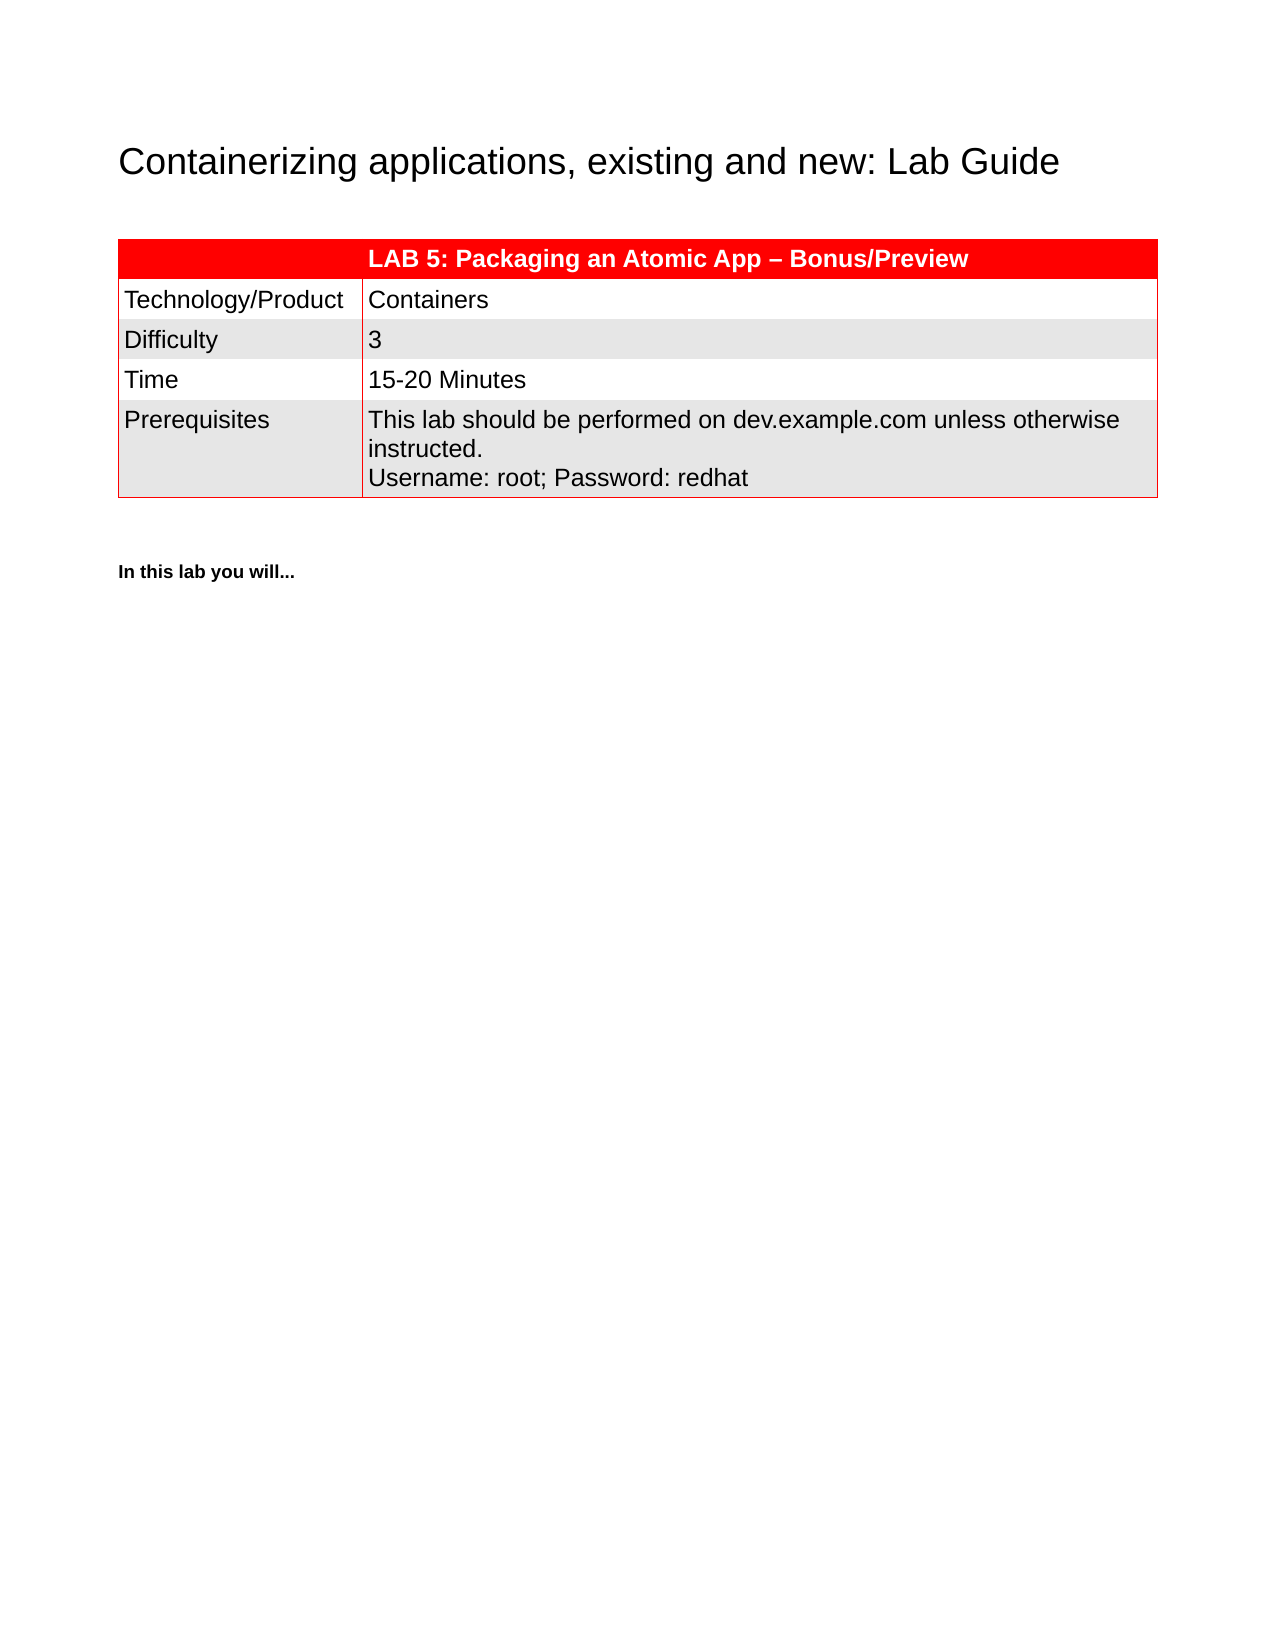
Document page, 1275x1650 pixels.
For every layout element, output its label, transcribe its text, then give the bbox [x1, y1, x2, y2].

table_cell Difficulty [119, 319, 362, 359]
table_cell This lab should be performed on dev.example.com unless otherwise instructed. Username: root; Password: redhat [363, 400, 1157, 497]
table_cell Containers [363, 279, 1157, 319]
table_cell Prerequisites [119, 400, 362, 497]
table_cell Technology/Product [119, 279, 362, 319]
subtitle Containerizing applications, existing and new: Lab Guide [118, 139, 1157, 182]
table_header [119, 240, 362, 279]
table_cell 15-20 Minutes [363, 359, 1157, 399]
text In this lab you will... [118, 561, 1157, 582]
table_cell Time [119, 359, 362, 399]
table_header LAB 5: Packaging an Atomic App – Bonus/Preview [363, 240, 1157, 279]
table_cell 3 [363, 319, 1157, 359]
